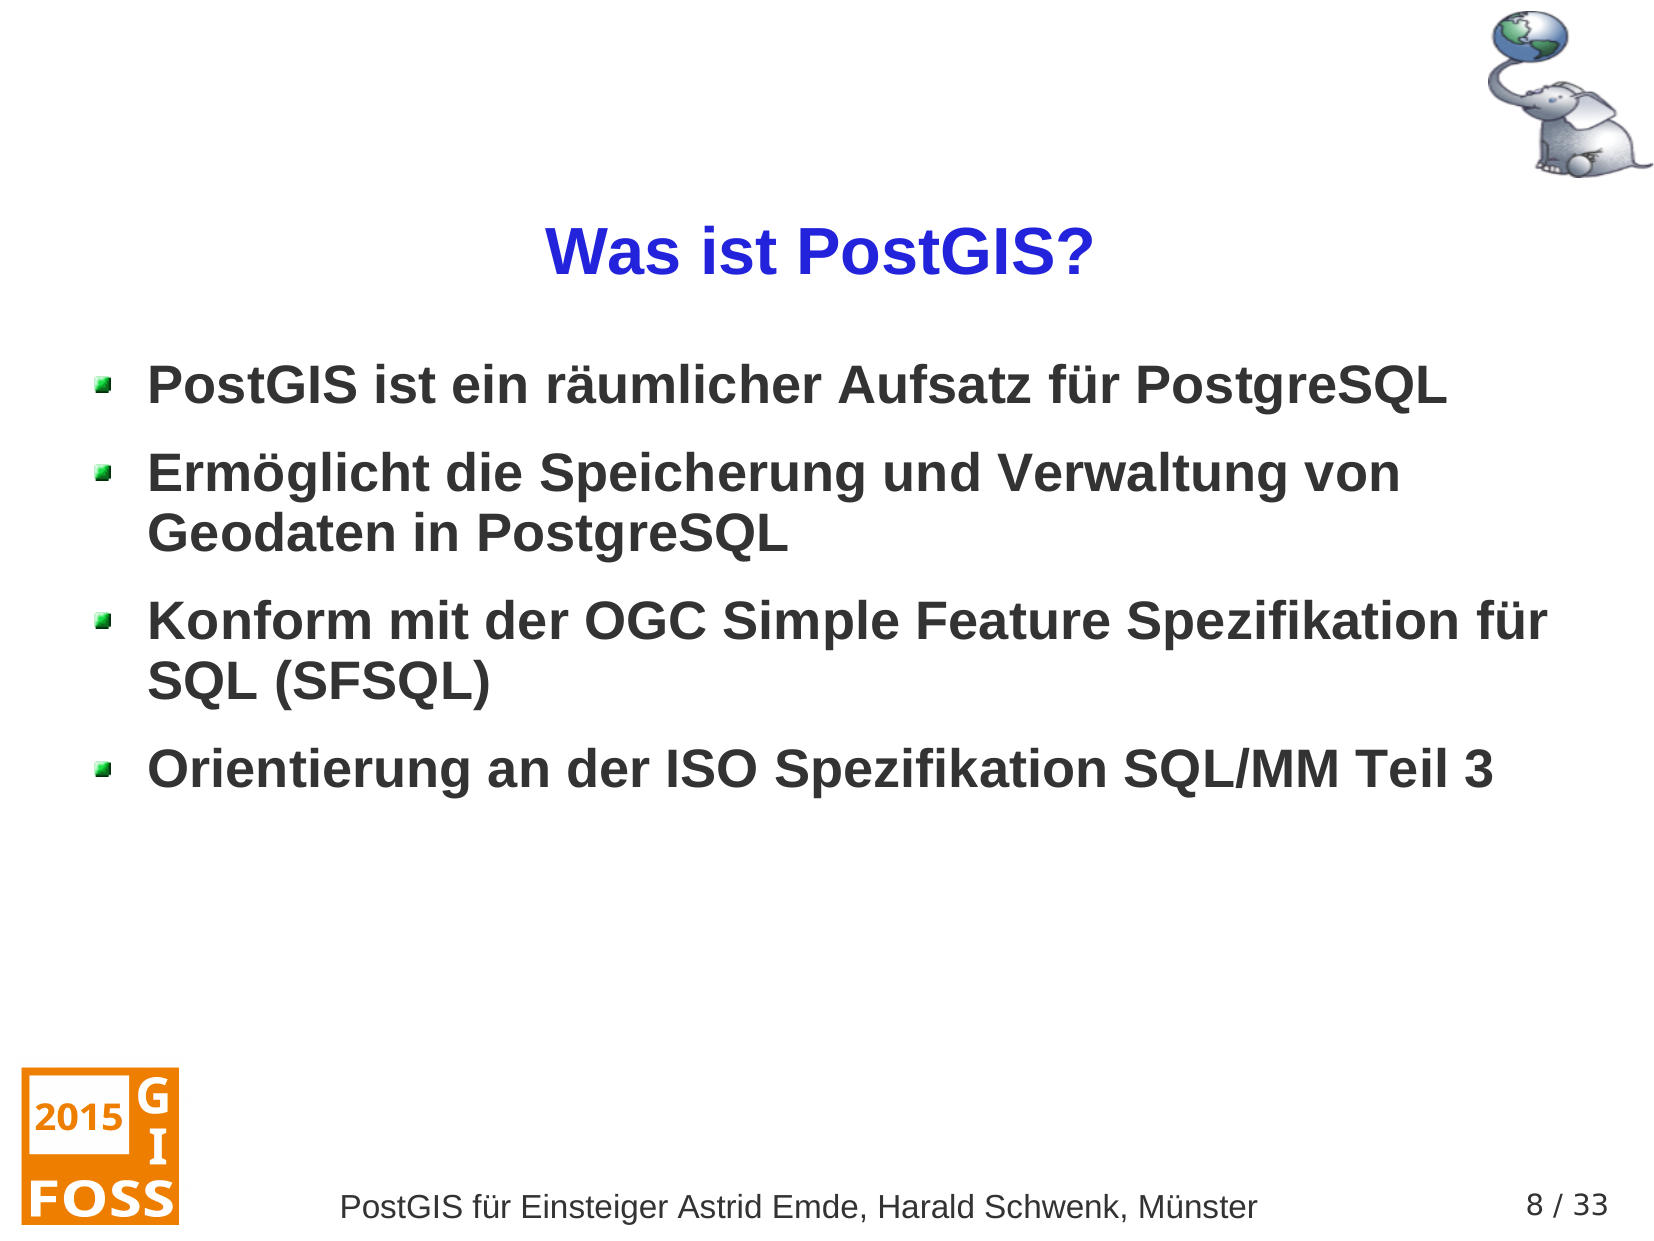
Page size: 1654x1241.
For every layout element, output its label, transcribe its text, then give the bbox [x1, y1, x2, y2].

picture [1488, 11, 1654, 178]
list PostGIS ist ein räumlicher Aufsatz für PostgreSQL Ermöglicht die Speicherung und Verwaltung von Geodaten in PostgreSQL Konform mit der OGC Simple Feature Spezifikation für SQL (SFSQL) Orientierung an der ISO Spezifikation SQL/MM Teil 3 [76, 354, 1565, 1173]
picture [11, 1057, 189, 1235]
title Was ist PostGIS? [76, 177, 1565, 325]
